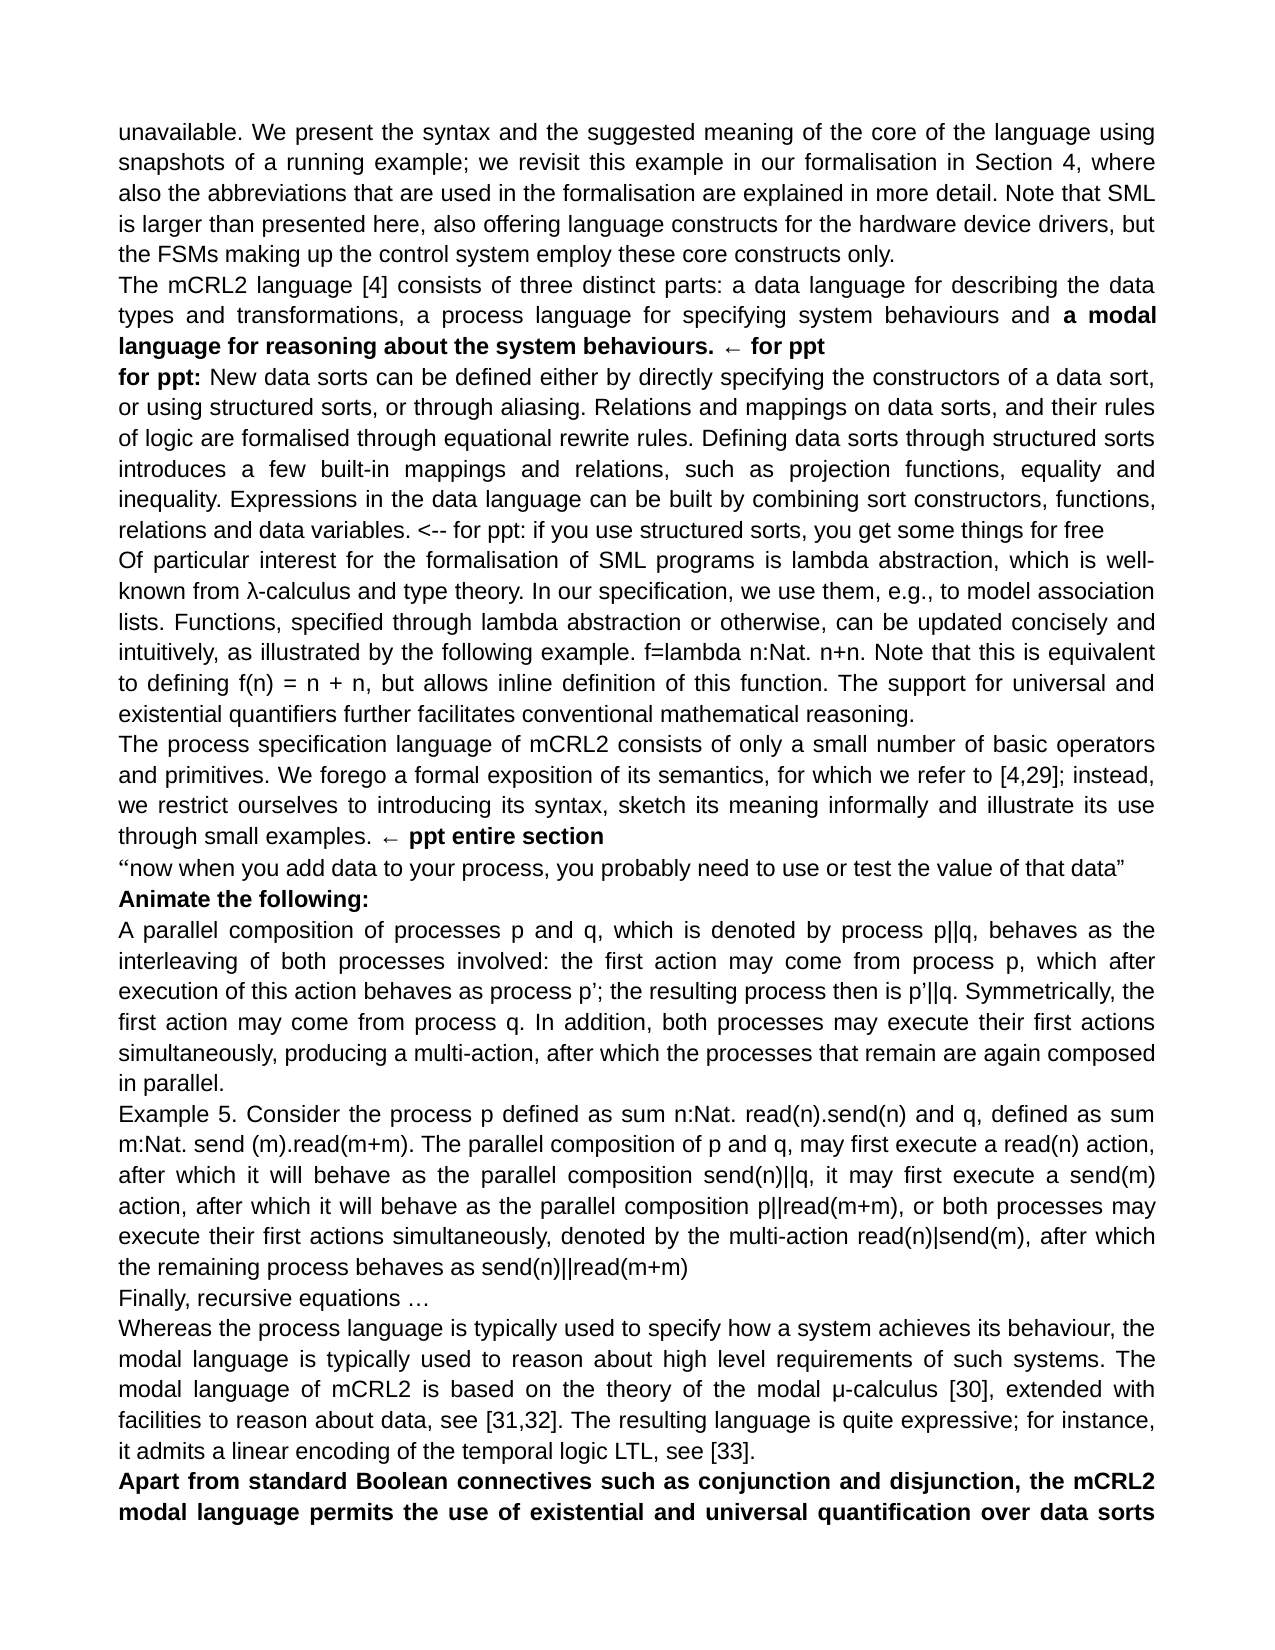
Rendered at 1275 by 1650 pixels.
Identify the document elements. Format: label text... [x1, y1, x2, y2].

text for ppt: New data sorts can be defined either by directly specifying the constructors of a data sort, or using structured sorts, or through aliasing. Relations and mappings on data sorts, and their rules of logic are formalised through equational rewrite rules. Defining data sorts through structured sorts introduces a few built-in mappings and relations, such as projection functions, equality and inequality. Expressions in the data language can be built by combining sort constructors, functions, relations and data variables. <-- for ppt: if you use structured sorts, you get some things for free [118, 363, 1157, 543]
text Animate the following: [118, 886, 1157, 913]
text Apart from standard Boolean connectives such as conjunction and disjunction, the mCRL2 modal language permits the use of existential and universal quantification over data sorts [118, 1468, 1157, 1525]
text “now when you add data to your process, you probably need to use or test the value of that data” [118, 853, 1157, 882]
text Example 5. Consider the process p defined as sum n:Nat. read(n).send(n) and q, defined as sum m:Nat. send (m).read(m+m). The parallel composition of p and q, may first execute a read(n) action, after which it will behave as the parallel composition send(n)||q, it may first execute a send(m) action, after which it will behave as the parallel composition p||read(m+m), or both processes may execute their first actions simultaneously, denoted by the multi-action read(n)|send(m), after which the remaining process behaves as send(n)||read(m+m) [118, 1100, 1157, 1280]
text A parallel composition of processes p and q, which is denoted by process p||q, behaves as the interleaving of both processes involved: the first action may come from process p, which after execution of this action behaves as process p’; the resulting process then is p’||q. Symmetrically, the first action may come from process q. In addition, both processes may execute their first actions simultaneously, producing a multi-action, after which the processes that remain are again composed in parallel. [118, 916, 1157, 1096]
text Whereas the process language is typically used to specify how a system achieves its behaviour, the modal language is typically used to reason about high level requirements of such systems. The modal language of mCRL2 is based on the theory of the modal μ-calculus [30], extended with facilities to reason about data, see [31,32]. The resulting language is quite expressive; for instance, it admits a linear encoding of the temporal logic LTL, see [33]. [118, 1314, 1157, 1464]
text Finally, recursive equations … [118, 1284, 1157, 1311]
text unavailable. We present the syntax and the suggested meaning of the core of the language using snapshots of a running example; we revisit this example in our formalisation in Section 4, where also the abbreviations that are used in the formalisation are explained in more detail. Note that SML is larger than presented here, also offering language constructs for the hardware device drivers, but the FSMs making up the control system employ these core constructs only. [118, 118, 1157, 267]
text The process specification language of mCRL2 consists of only a small number of basic operators and primitives. We forego a formal exposition of its semantics, for which we refer to [4,29]; instead, we restrict ourselves to introducing its syntax, sketch its meaning informally and illustrate its use through small examples. ← ppt entire section [118, 731, 1157, 849]
text Of particular interest for the formalisation of SML programs is lambda abstraction, which is well-known from λ-calculus and type theory. In our specification, we use them, e.g., to model association lists. Functions, specified through lambda abstraction or otherwise, can be updated concisely and intuitively, as illustrated by the following example. f=lambda n:Nat. n+n. Note that this is equivalent to defining f(n) = n + n, but allows inline definition of this function. The support for universal and existential quantifiers further facilitates conventional mathematical reasoning. [118, 547, 1157, 727]
text The mCRL2 language [4] consists of three distinct parts: a data language for describing the data types and transformations, a process language for specifying system behaviours and a modal language for reasoning about the system behaviours. ← for ppt [118, 271, 1157, 359]
